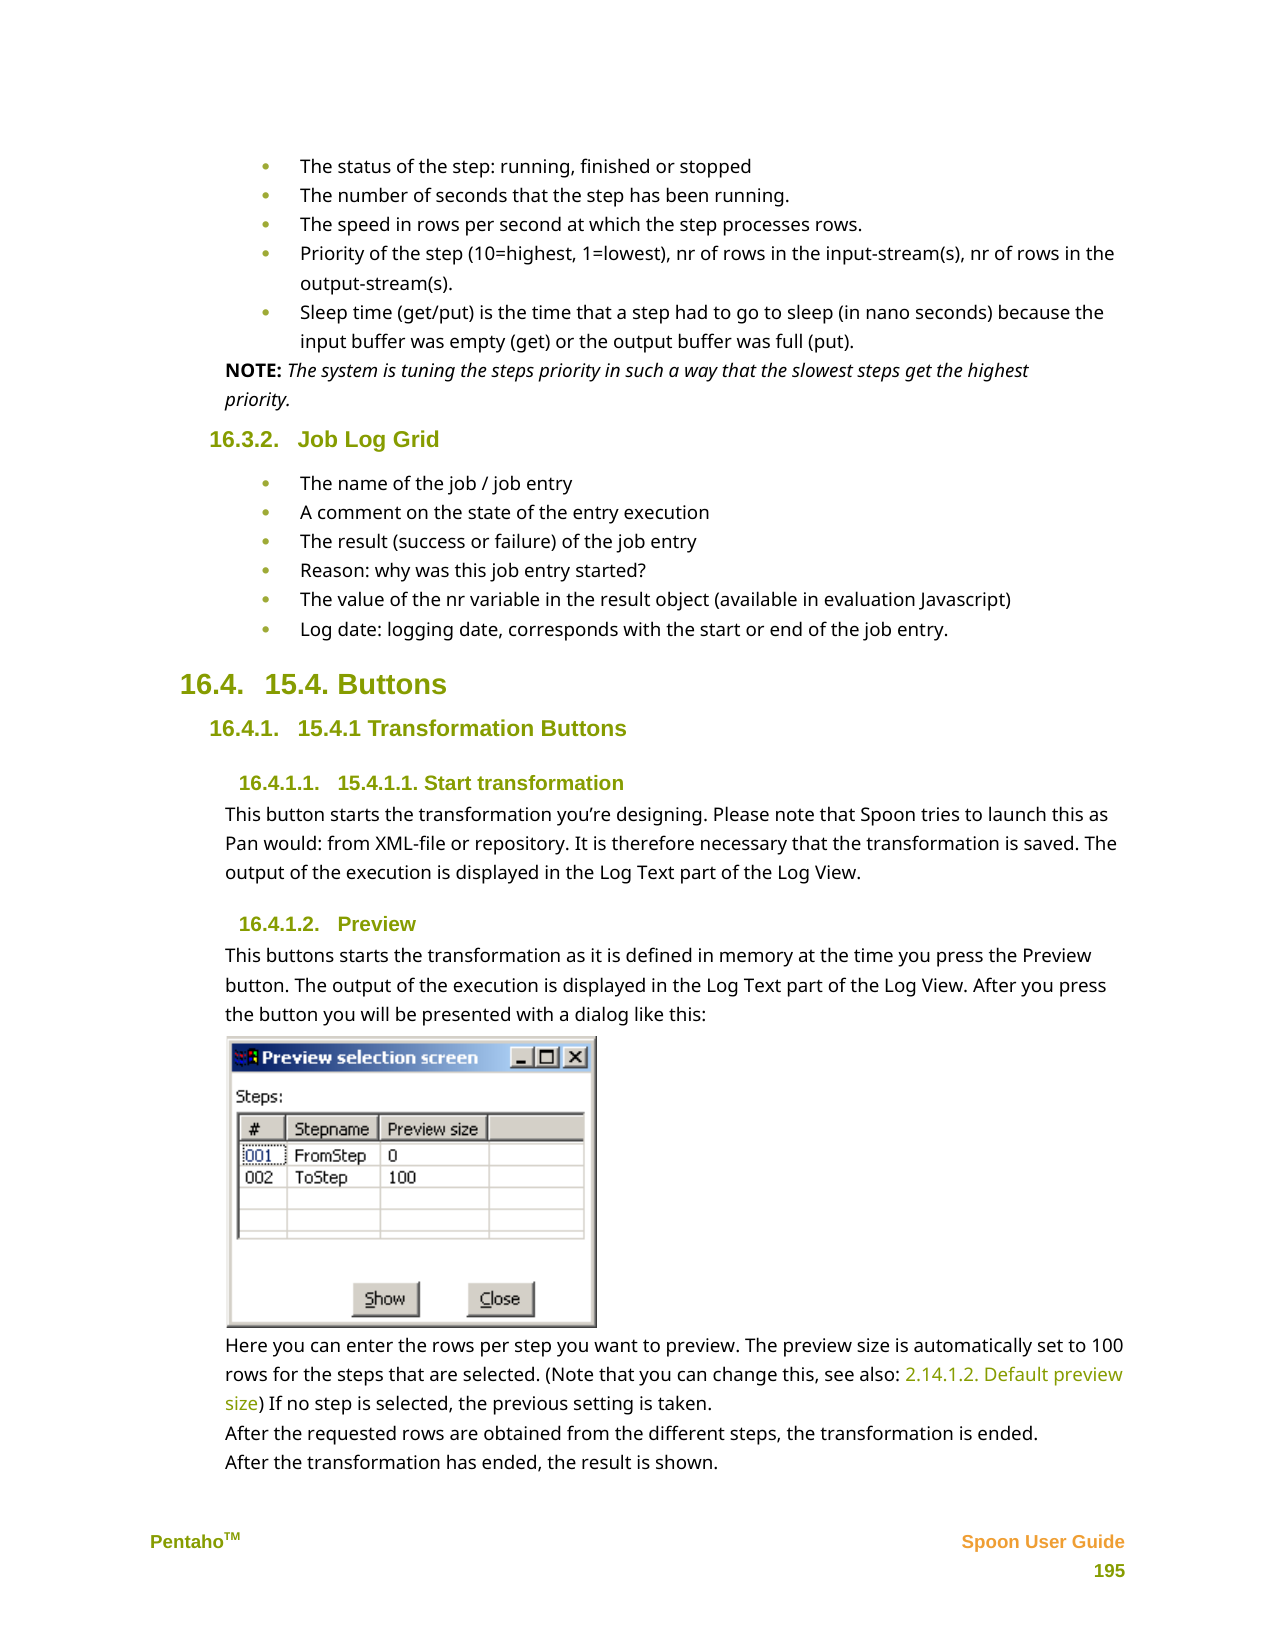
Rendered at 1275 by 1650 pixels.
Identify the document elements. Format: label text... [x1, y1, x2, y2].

text After the requested rows are obtained from the different steps, the transformation is ended. [225, 1417, 1125, 1446]
list A comment on the state of the entry execution [262, 496, 1125, 525]
list Sleep time (get/put) is the time that a step had to go to sleep (in nano seconds) because the input buffer was empty (get) or the output buffer was full (put). [262, 296, 1125, 354]
text NOTE: The system is tuning the steps priority in such a way that the slowest steps get the highest [225, 354, 1125, 383]
text After the transformation has ended, the result is shown. [225, 1446, 1125, 1475]
subtitle 15.4.1.1. Start transformation [239, 762, 1125, 797]
text priority. [225, 383, 1125, 412]
list The number of seconds that the step has been running. [262, 179, 1125, 208]
subtitle 15.4.1 Transformation Buttons [209, 709, 1125, 743]
list The speed in rows per second at which the step processes rows. [262, 208, 1125, 237]
list The result (success or failure) of the job entry [262, 525, 1125, 554]
list Reason: why was this job entry started? [262, 554, 1125, 583]
text This buttons starts the transformation as it is defined in memory at the time you press the Preview button. The output of the execution is displayed in the Log Text part of the Log View. After you press the button you will be presented with a dialog like this: [225, 939, 1125, 1027]
list The name of the job / job entry [262, 467, 1125, 496]
subtitle 15.4. Buttons [179, 667, 1125, 702]
subtitle Job Log Grid [209, 419, 1125, 454]
list Priority of the step (10=highest, 1=lowest), nr of rows in the input-stream(s), nr of rows in the output-stream(s). [262, 237, 1125, 296]
list The status of the step: running, finished or stopped [262, 150, 1125, 179]
list The value of the nr variable in the result object (available in evaluation Javascript) [262, 583, 1125, 613]
list Log date: logging date, corresponds with the start or end of the job entry. [262, 613, 1125, 642]
subtitle Preview [239, 904, 1125, 939]
text This button starts the transformation you’re designing. Please note that Spoon tries to launch this as Pan would: from XML-file or repository. It is therefore necessary that the transformation is saved. The output of the execution is displayed in the Log Text part of the Log View. [225, 798, 1125, 885]
text Here you can enter the rows per step you want to preview. The preview size is automatically set to 100 rows for the steps that are selected. (Note that you can change this, see also: 2.14.1.2. Default preview size) If no step is selected, the previous setting is taken. [225, 1027, 1125, 1417]
